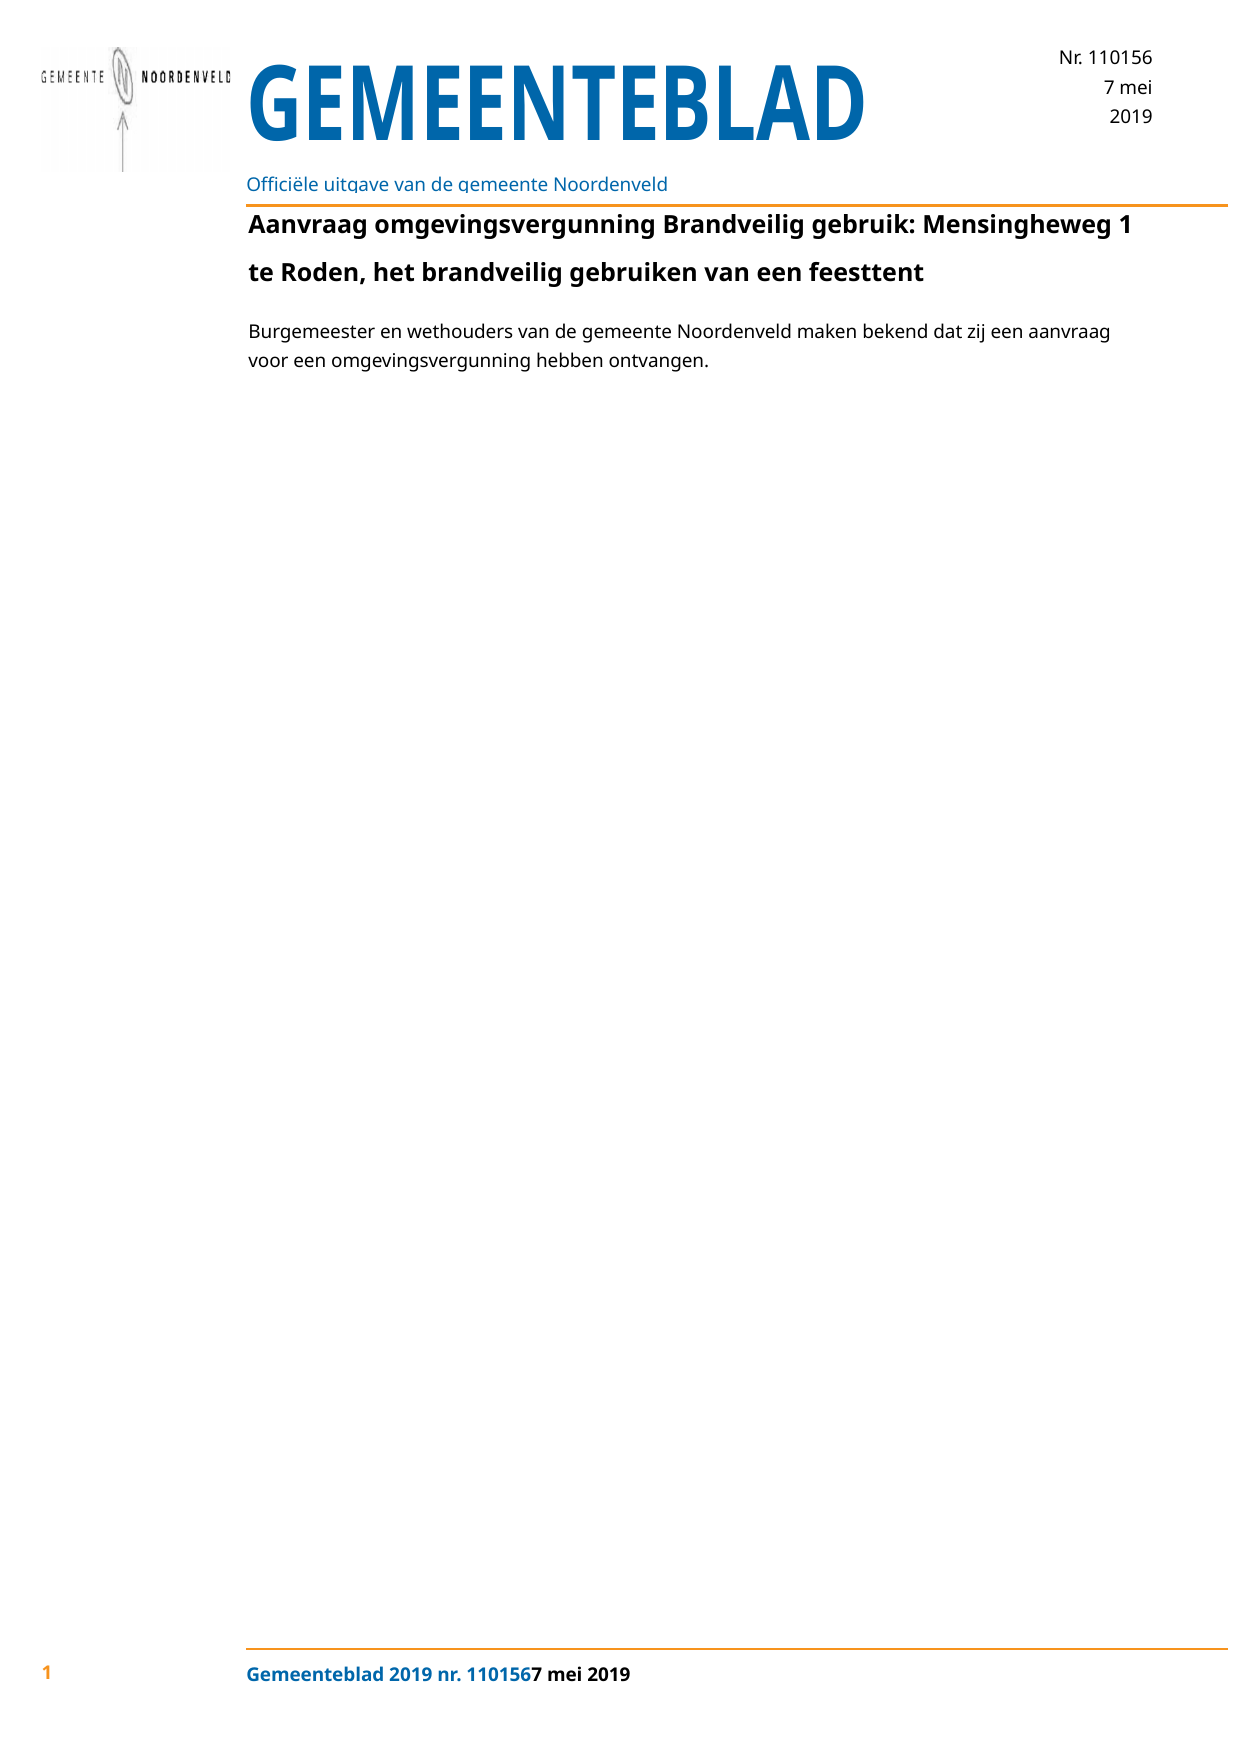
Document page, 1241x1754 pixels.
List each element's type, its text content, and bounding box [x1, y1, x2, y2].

text Burgemeester en wethouders van de gemeente Noordenveld maken bekend dat zij een aanvraag voor een omgevingsvergunning hebben ontvangen. [248, 318, 1152, 373]
text Aanvraag omgevingsvergunning Brandveilig gebruik: Mensingheweg 1 te Roden, het brandveilig gebruiken van een feesttent [248, 207, 1152, 288]
picture [41, 47, 231, 172]
